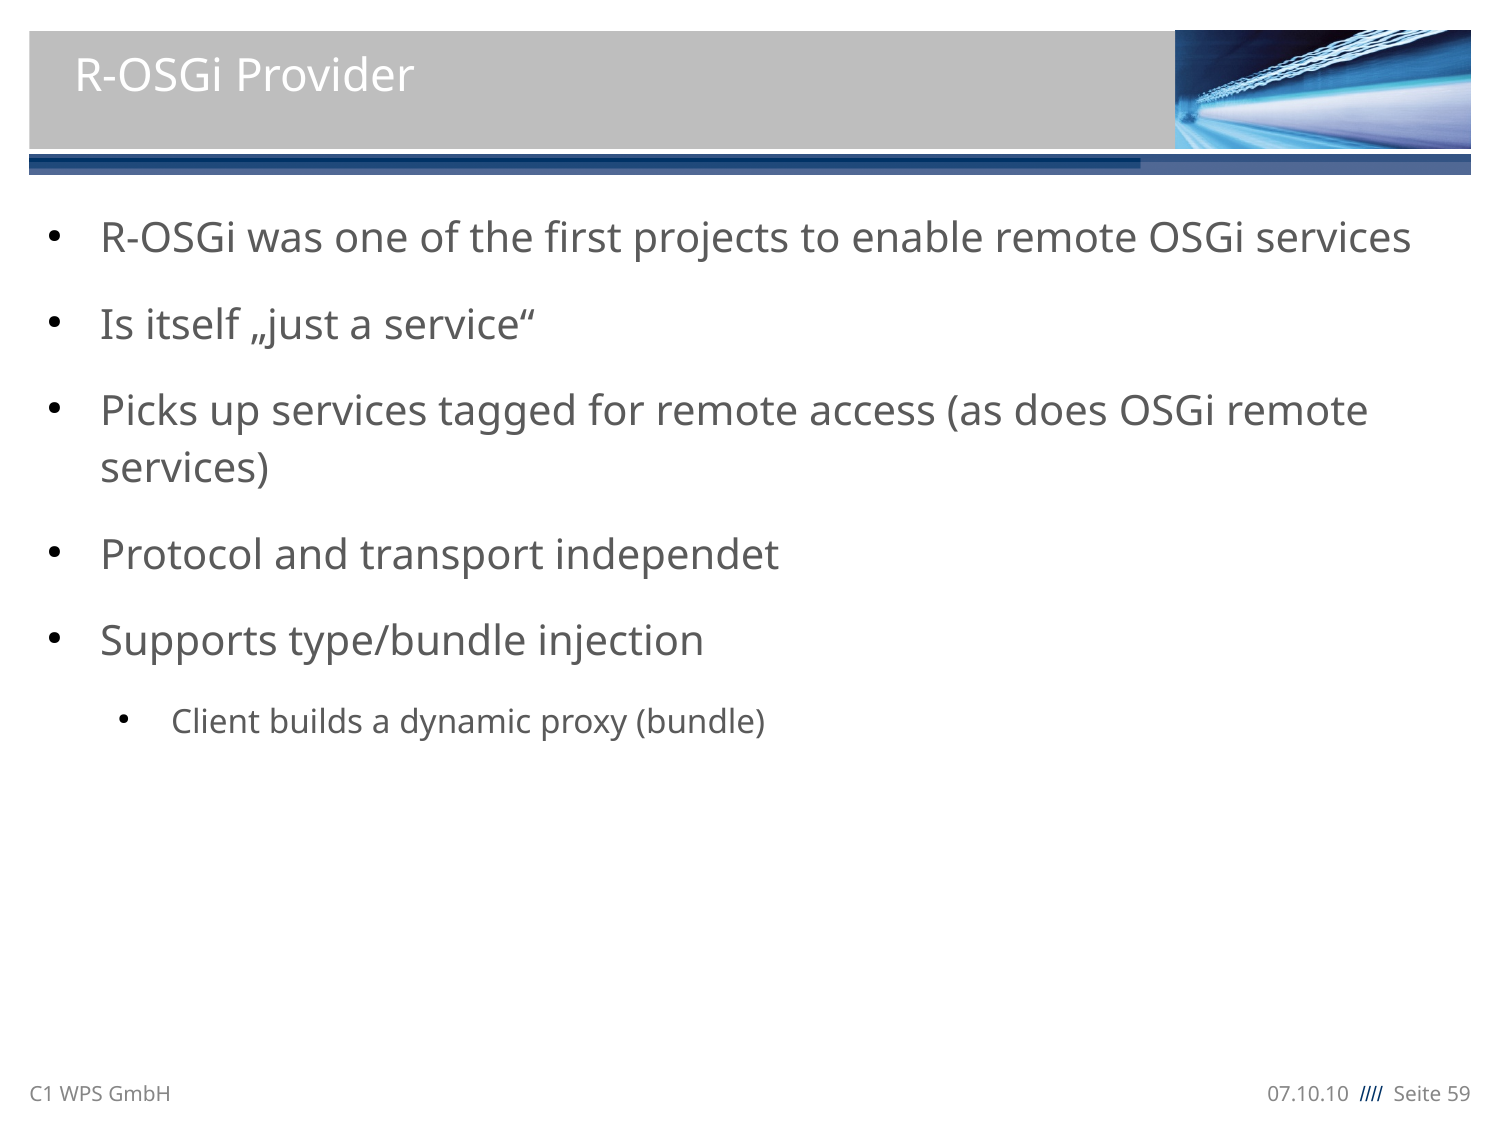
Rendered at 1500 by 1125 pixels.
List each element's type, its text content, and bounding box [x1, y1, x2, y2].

text_box R-OSGi Provider [25, 60, 29, 141]
title R-OSGi Provider [29, 31, 1176, 149]
list R-OSGi was one of the first projects to enable remote OSGi services Is itself „just a service“ Picks up services tagged for remote access (as does OSGi remote services) Protocol and transport independet Supports type/bundle injection Client builds a dynamic proxy (bundle) [29, 208, 1471, 1044]
picture [1175, 30, 1471, 149]
picture [29, 154, 1471, 175]
